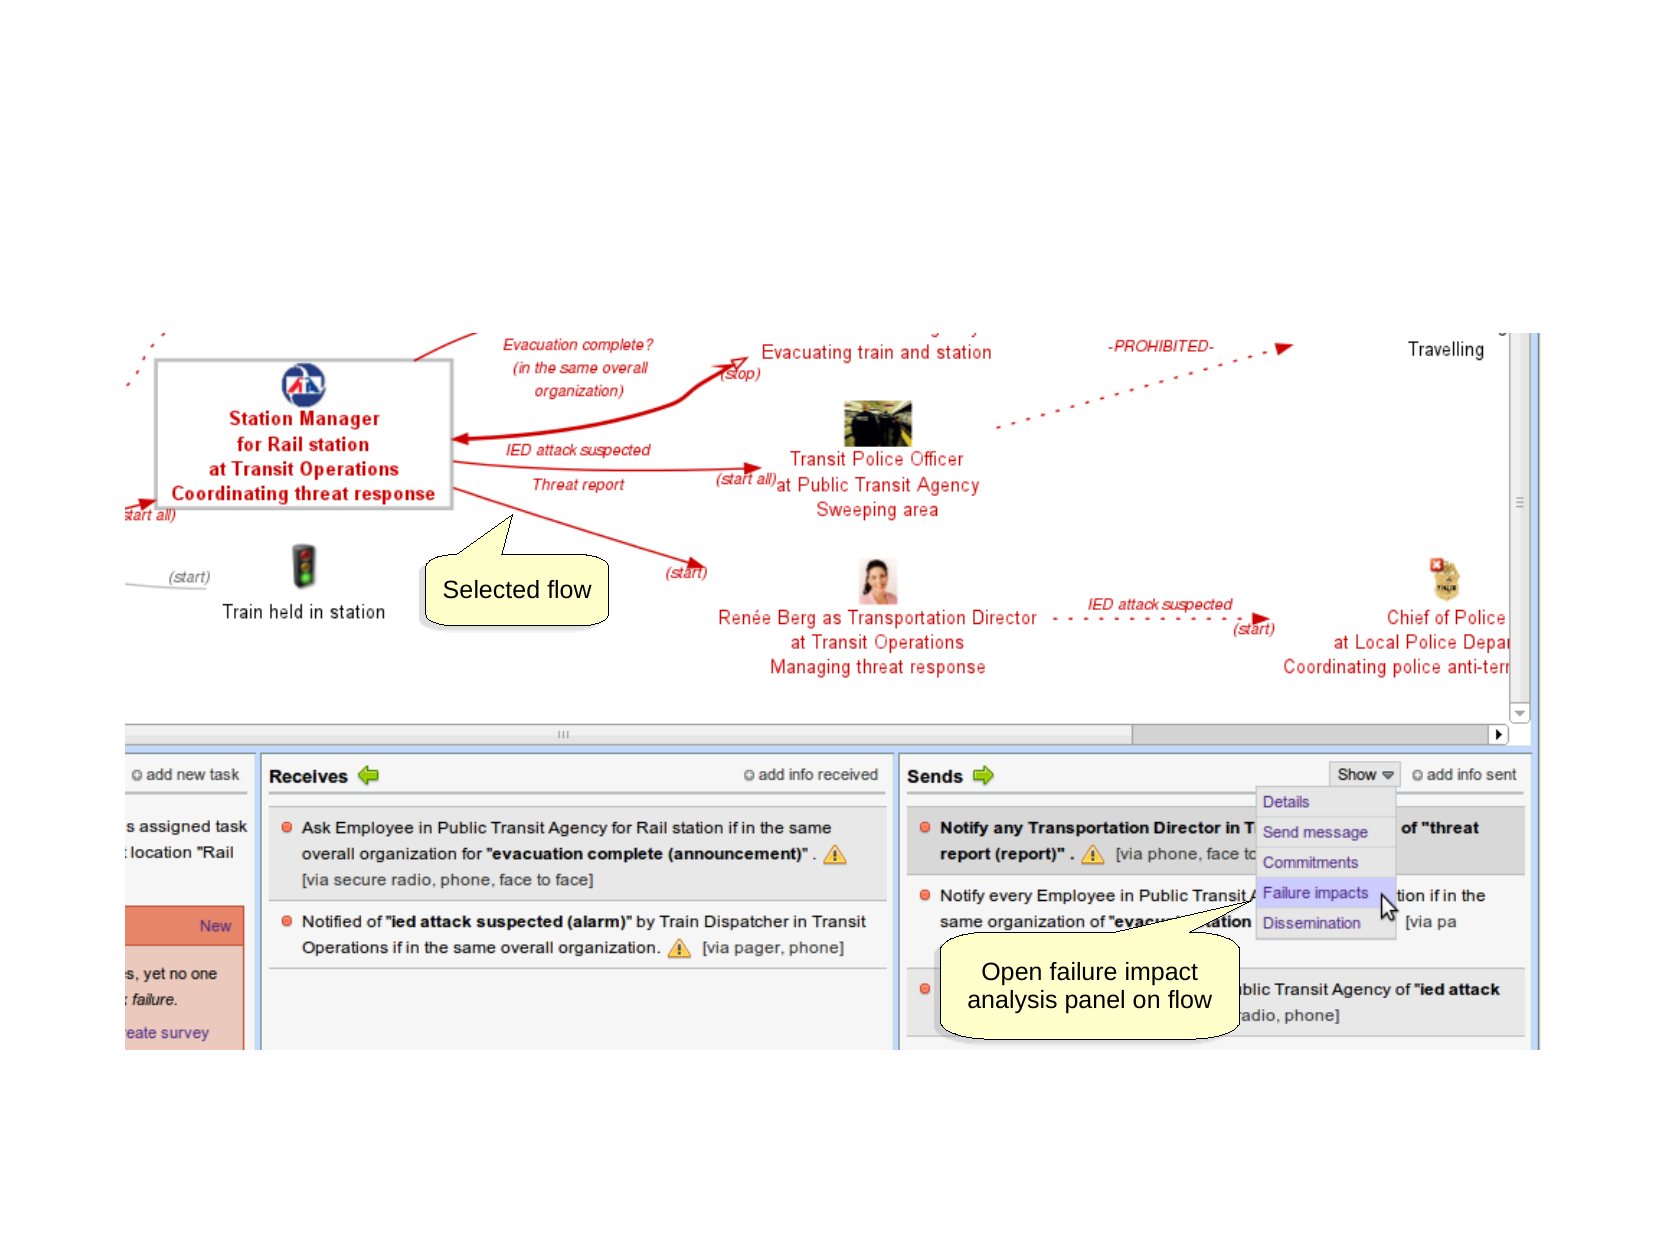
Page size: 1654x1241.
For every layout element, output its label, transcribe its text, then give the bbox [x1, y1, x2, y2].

text_box Selected flow [425, 514, 609, 626]
text_box Open failure impact analysis panel on flow [940, 900, 1251, 1040]
picture [125, 333, 1541, 1050]
